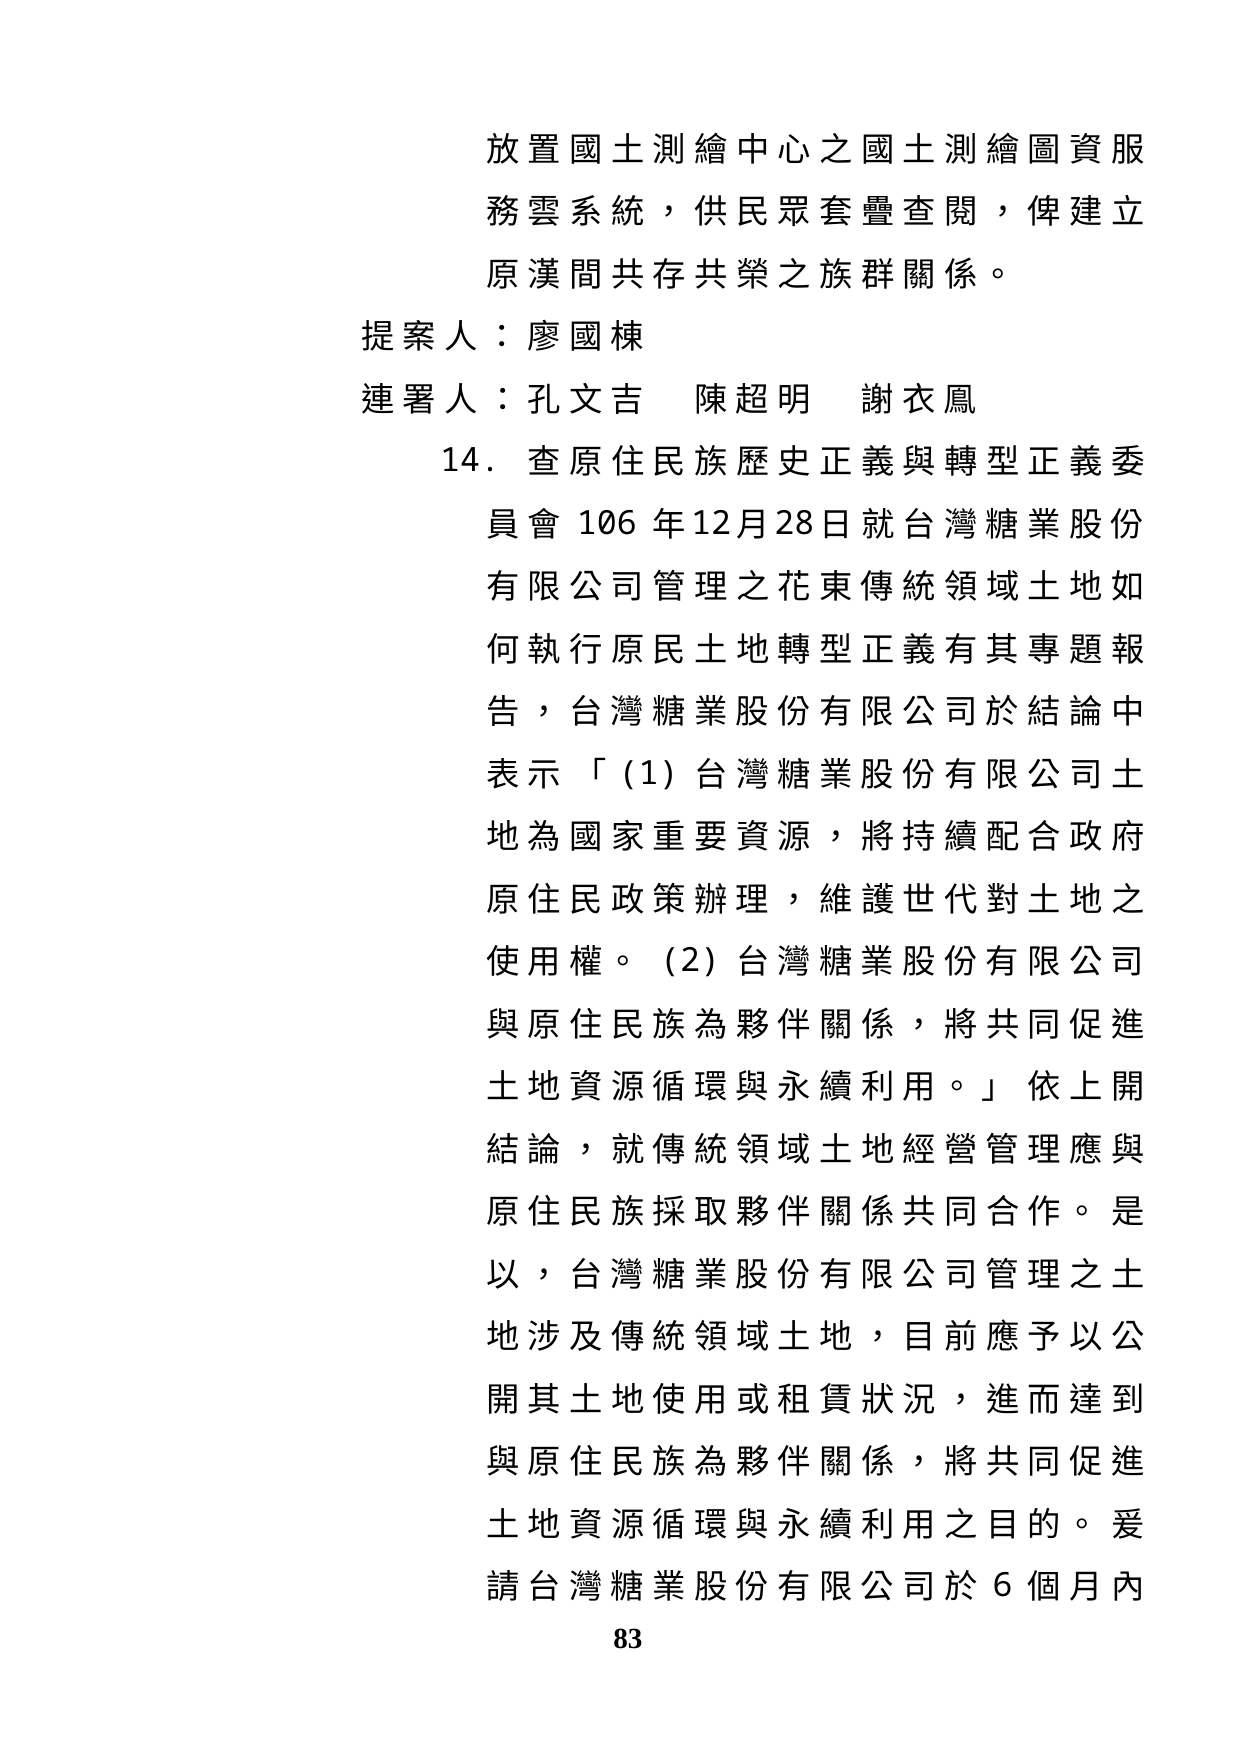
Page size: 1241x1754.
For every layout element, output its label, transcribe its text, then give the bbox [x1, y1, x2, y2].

text 提案人：廖國棟 [242, 292, 1148, 355]
text 連署人：孔文吉 陳超明 謝衣鳯 [242, 355, 1148, 417]
list 放置國土測繪中心之國土測繪圖資服務雲系統，供民眾套疊查閱，俾建立原漢間共存共榮之族群關係。 [416, 105, 1148, 292]
list 查原住民族歷史正義與轉型正義委員會106年12月28日就台灣糖業股份有限公司管理之花東傳統領域土地如何執行原民土地轉型正義有其專題報告，台灣糖業股份有限公司於結論中表示「(1)台灣糖業股份有限公司土地為國家重要資源，將持續配合政府原住民政策辦理，維護世代對土地之使用權。(2)台灣糖業股份有限公司與原住民族為夥伴關係，將共同促進土地資源循環與永續利用。」依上開結論，就傳統領域土地經營管理應與原住民族採取夥伴關係共同合作。是以，台灣糖業股份有限公司管理之土地涉及傳統領域土地，目前應予以公開其土地使用或租賃狀況，進而達到與原住民族為夥伴關係，將共同促進土地資源循環與永續利用之目的。爰請台灣糖業股份有限公司於6個月內 [416, 417, 1148, 1605]
